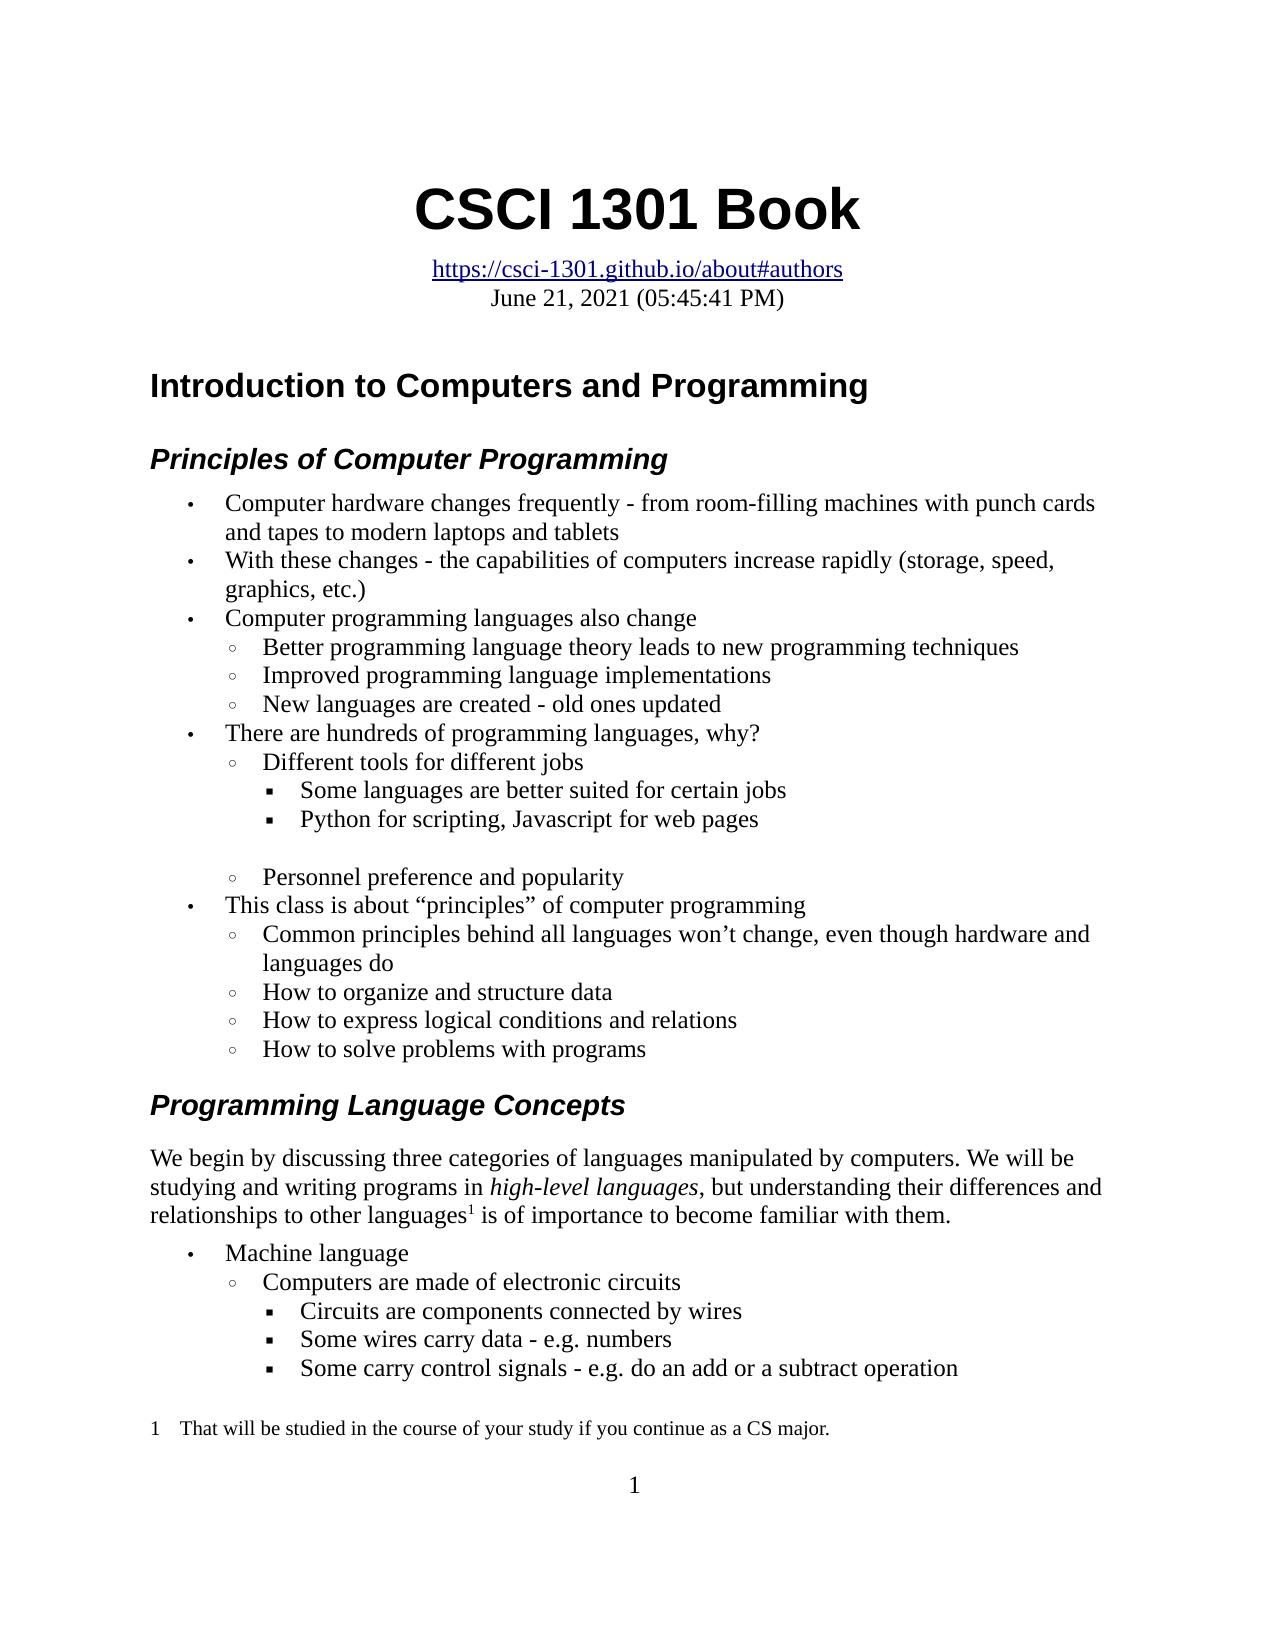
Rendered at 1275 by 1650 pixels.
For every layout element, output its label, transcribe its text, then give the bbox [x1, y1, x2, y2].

title CSCI 1301 Book [150, 175, 1125, 242]
list With these changes - the capabilities of computers increase rapidly (storage, speed, graphics, etc.) [187, 546, 1125, 603]
list There are hundreds of programming languages, why? [187, 718, 1125, 747]
subtitle Principles of Computer Programming [150, 442, 1125, 476]
list Python for scripting, Javascript for web pages [262, 804, 1125, 862]
text June 21, 2021 (05:45:41 PM) [150, 283, 1125, 312]
subtitle Programming Language Concepts [150, 1088, 1125, 1122]
list Improved programming language implementations [225, 661, 1125, 689]
list Computers are made of electronic circuits [225, 1267, 1125, 1296]
list Computer programming languages also change [187, 603, 1125, 632]
list Some wires carry data - e.g. numbers [262, 1324, 1125, 1353]
list Different tools for different jobs [225, 747, 1125, 776]
list Common principles behind all languages won’t change, even though hardware and languages do [225, 919, 1125, 977]
list Some carry control signals - e.g. do an add or a subtract operation [262, 1353, 1125, 1382]
list Machine language [187, 1238, 1125, 1267]
list Personnel preference and popularity [225, 862, 1125, 891]
list Computer hardware changes frequently - from room-filling machines with punch cards and tapes to modern laptops and tablets [187, 488, 1125, 546]
subtitle Introduction to Computers and Programming [150, 366, 1125, 404]
list This class is about “principles” of computer programming [187, 891, 1125, 919]
list New languages are created - old ones updated [225, 689, 1125, 718]
list How to solve problems with programs [225, 1034, 1125, 1063]
list How to express logical conditions and relations [225, 1006, 1125, 1034]
list Circuits are components connected by wires [262, 1296, 1125, 1324]
list How to organize and structure data [225, 977, 1125, 1006]
text https://csci-1301.github.io/about#authors [150, 254, 1125, 283]
list Better programming language theory leads to new programming techniques [225, 632, 1125, 661]
text We begin by discussing three categories of languages manipulated by computers. We will be studying and writing programs in high-level languages, but understanding their differences and relationships to other languages is of importance to become familiar with them. [150, 1143, 1125, 1229]
text That will be studied in the course of your study if you continue as a CS major. [150, 1416, 1125, 1440]
list Some languages are better suited for certain jobs [262, 776, 1125, 804]
